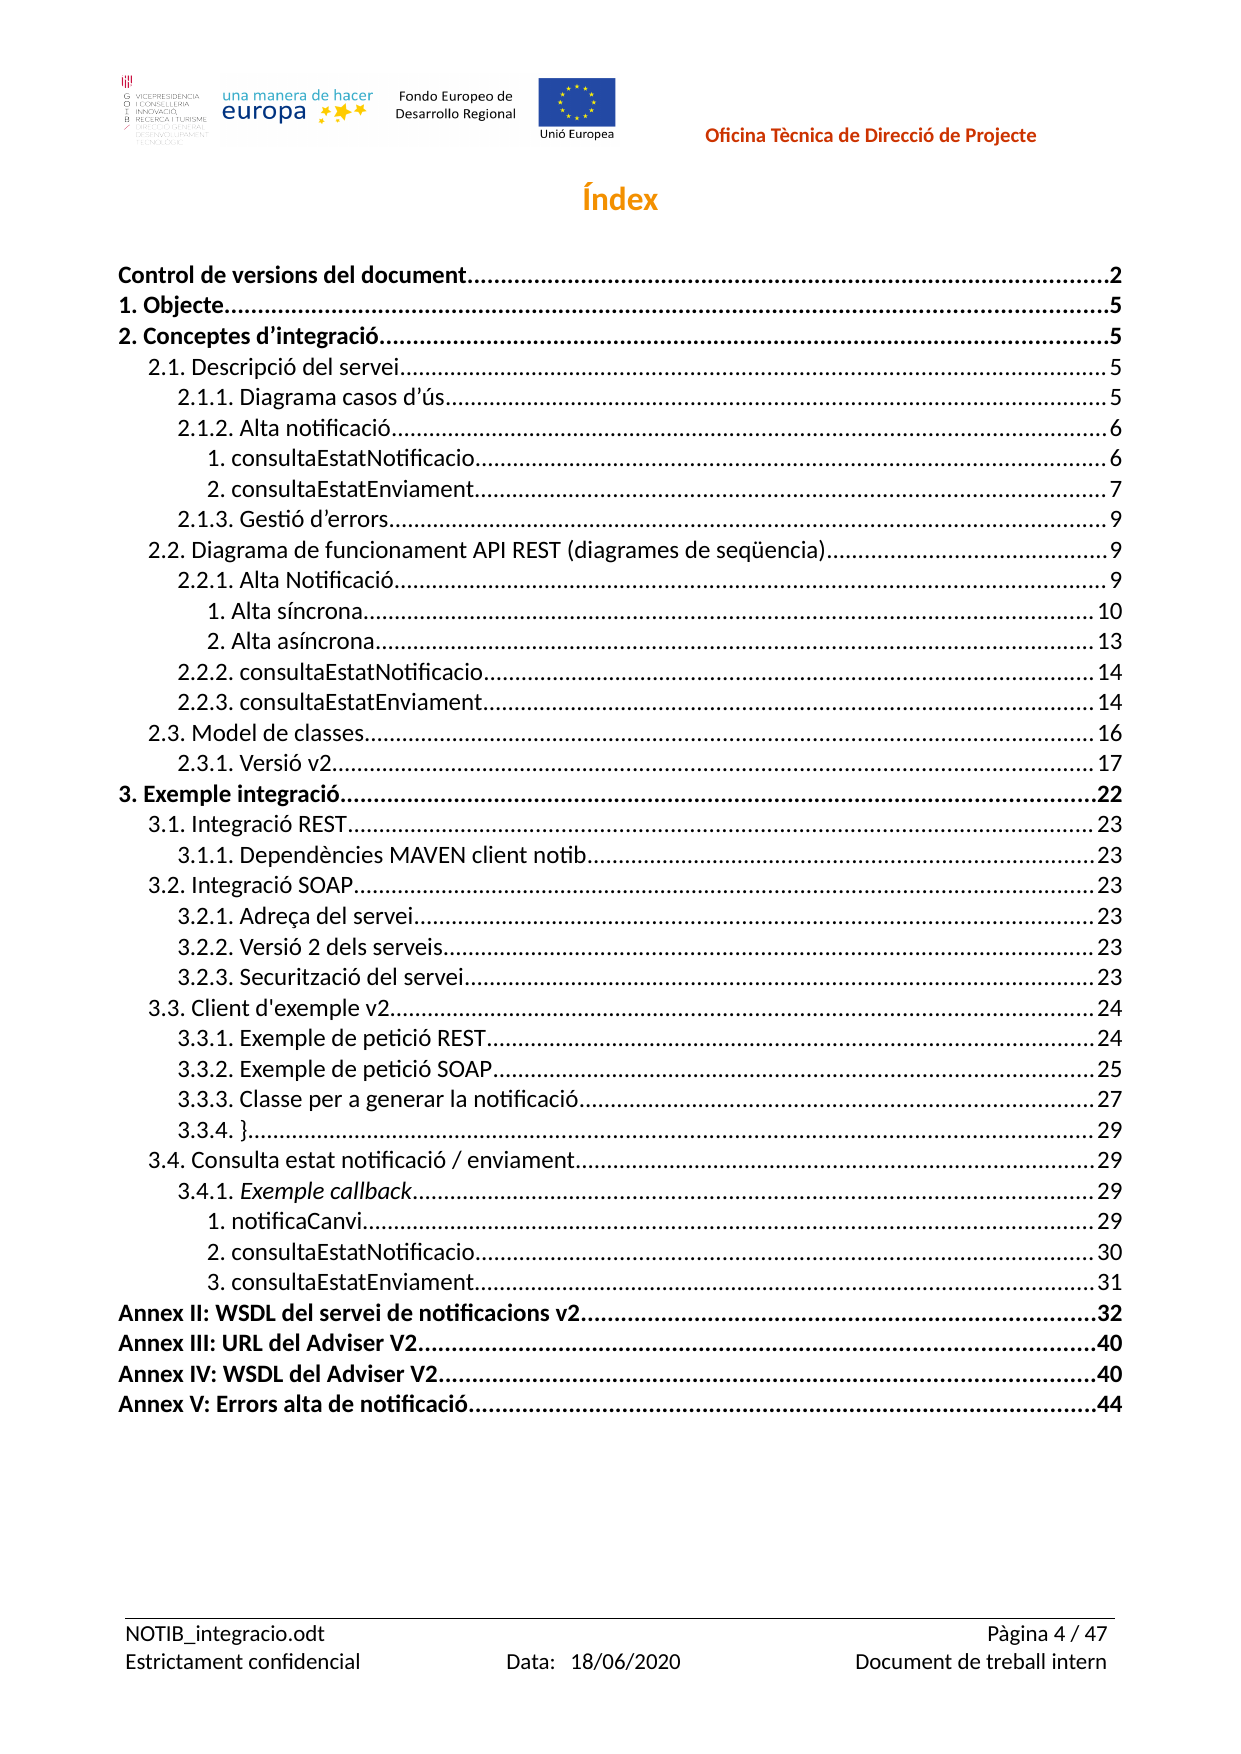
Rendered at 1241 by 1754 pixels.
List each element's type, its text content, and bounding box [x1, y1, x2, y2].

text 3.1.1. Dependències MAVEN client notib 23 [177, 839, 1122, 869]
text 2. consultaEstatEnviament 7 [207, 473, 1122, 503]
text 3.3.1. Exemple de petició REST 24 [177, 1022, 1122, 1053]
text 3.2.2. Versió 2 dels serveis 23 [177, 931, 1122, 961]
text 2.1.1. Diagrama casos d’ús 5 [177, 381, 1122, 412]
text 2.2.2. consultaEstatNotificacio 14 [177, 656, 1122, 686]
text 1. Alta síncrona 10 [207, 595, 1122, 625]
text 3.4. Consulta estat notificació / enviament 29 [148, 1144, 1122, 1175]
text Índex [118, 178, 1122, 218]
text 2. Conceptes d’integració 5 [118, 320, 1122, 351]
text Control de versions del document 2 [118, 259, 1122, 290]
text 3. Exemple integració 22 [118, 778, 1122, 808]
text 2.1. Descripció del servei 5 [148, 351, 1122, 381]
text Annex II: WSDL del servei de notificacions v2 32 [118, 1297, 1122, 1327]
text 3.1. Integració REST 23 [148, 808, 1122, 839]
text 1. notificaCanvi 29 [207, 1205, 1122, 1236]
text 2. Alta asíncrona 13 [207, 625, 1122, 656]
text 3.2. Integració SOAP 23 [148, 869, 1122, 900]
text 3. consultaEstatEnviament 31 [207, 1266, 1122, 1297]
text 3.4.1. Exemple callback 29 [177, 1175, 1122, 1205]
text 1. Objecte 5 [118, 290, 1122, 320]
text Annex IV: WSDL del Adviser V2 40 [118, 1358, 1122, 1388]
text 3.3. Client d'exemple v2 24 [148, 992, 1122, 1022]
text 2.1.3. Gestió d’errors 9 [177, 503, 1122, 534]
text 2.2.1. Alta Notificació 9 [177, 564, 1122, 595]
text 3.3.4. } 29 [177, 1114, 1122, 1144]
text 3.3.3. Classe per a generar la notificació 27 [177, 1083, 1122, 1114]
text 2.3.1. Versió v2 17 [177, 747, 1122, 778]
picture [118, 73, 213, 147]
text 3.3.2. Exemple de petició SOAP 25 [177, 1053, 1122, 1083]
text 2.3. Model de classes 16 [148, 717, 1122, 747]
text Annex V: Errors alta de notificació 44 [118, 1388, 1122, 1419]
text 2.1.2. Alta notificació 6 [177, 412, 1122, 442]
text 2. consultaEstatNotificacio 30 [207, 1236, 1122, 1266]
text 3.2.1. Adreça del servei 23 [177, 900, 1122, 931]
text Annex III: URL del Adviser V2 40 [118, 1327, 1122, 1358]
picture [219, 73, 621, 147]
text 2.2.3. consultaEstatEnviament 14 [177, 686, 1122, 717]
text 2.2. Diagrama de funcionament API REST (diagrames de seqüencia) 9 [148, 534, 1122, 564]
text 3.2.3. Securització del servei 23 [177, 961, 1122, 992]
text 1. consultaEstatNotificacio 6 [207, 442, 1122, 473]
